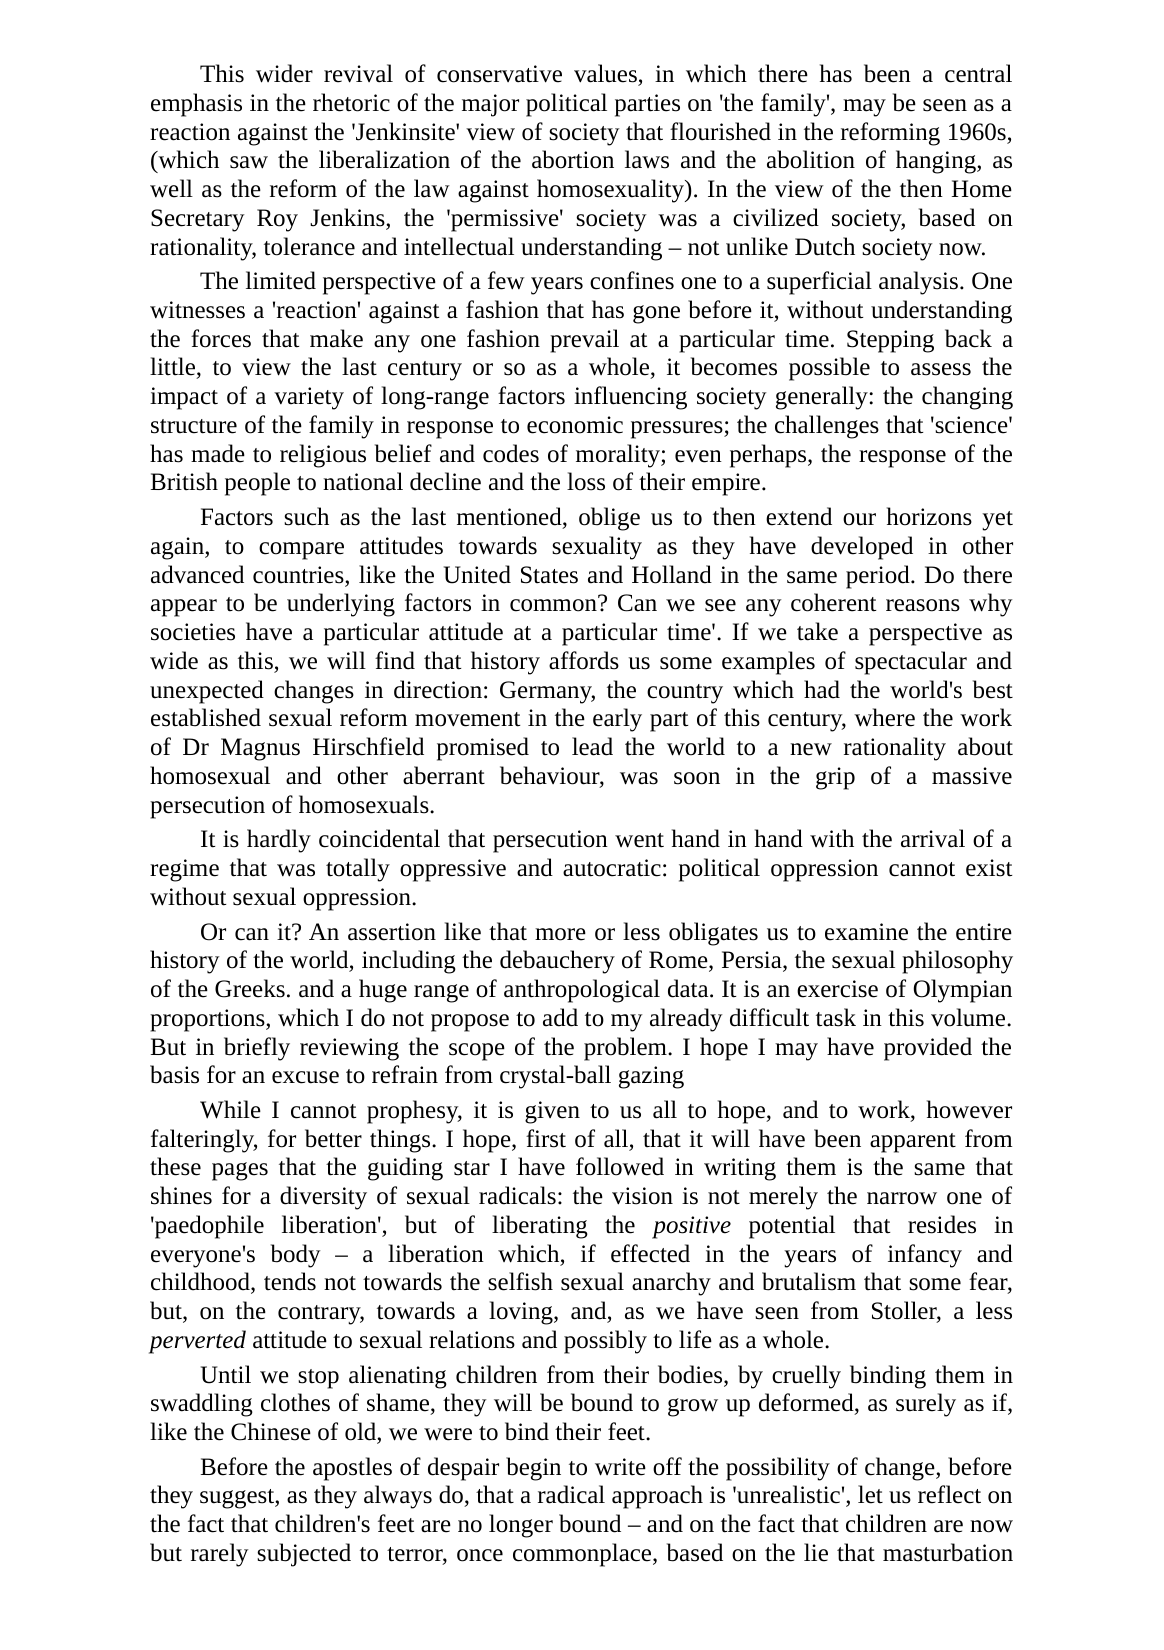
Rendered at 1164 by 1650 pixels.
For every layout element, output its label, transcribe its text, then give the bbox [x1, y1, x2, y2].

text Until we stop alienating children from their bodies, by cruelly binding them in swaddling clothes of shame, they will be bound to grow up deformed, as surely as if, like the Chinese of old, we were to bind their feet. [150, 1360, 1014, 1446]
text The limited perspective of a few years confines one to a superficial analysis. One witnesses a 'reaction' against a fashion that has gone before it, without understanding the forces that make any one fashion prevail at a particular time. Stepping back a little, to view the last century or so as a whole, it becomes possible to assess the impact of a variety of long-range factors influencing society generally: the changing structure of the family in response to economic pressures; the challenges that 'science' has made to religious belief and codes of morality; even perhaps, the response of the British people to national decline and the loss of their empire. [150, 266, 1014, 496]
text It is hardly coincidental that persecution went hand in hand with the arrival of a regime that was totally oppressive and autocratic: political oppression cannot exist without sexual oppression. [150, 824, 1014, 911]
text Factors such as the last mentioned, oblige us to then extend our horizons yet again, to compare attitudes towards sexuality as they have developed in other advanced countries, like the United States and Holland in the same period. Do there appear to be underlying factors in common? Can we see any coherent reasons why societies have a particular attitude at a particular time'. If we take a perspective as wide as this, we will find that history affords us some examples of spectacular and unexpected changes in direction: Germany, the country which had the world's best established sexual reform movement in the early part of this century, where the work of Dr Magnus Hirschfield promised to lead the world to a new rationality about homosexual and other aberrant behaviour, was soon in the grip of a massive persecution of homosexuals. [150, 502, 1014, 818]
text While I cannot prophesy, it is given to us all to hope, and to work, however falteringly, for better things. I hope, first of all, that it will have been apparent from these pages that the guiding star I have followed in writing them is the same that shines for a diversity of sexual radicals: the vision is not merely the narrow one of 'paedophile liberation', but of liberating the positive potential that resides in everyone's body – a liberation which, if effected in the years of infancy and childhood, tends not towards the selfish sexual anarchy and brutalism that some fear, but, on the contrary, towards a loving, and, as we have seen from Stoller, a less perverted attitude to sexual relations and possibly to life as a whole. [150, 1095, 1014, 1354]
text Before the apostles of despair begin to write off the possibility of change, before they suggest, as they always do, that a radical approach is 'unrealistic', let us reflect on the fact that children's feet are no longer bound – and on the fact that children are now but rarely subjected to terror, once commonplace, based on the lie that masturbation [150, 1452, 1014, 1567]
text This wider revival of conservative values, in which there has been a central emphasis in the rhetoric of the major political parties on 'the family', may be seen as a reaction against the 'Jenkinsite' view of society that flourished in the reforming 1960s, (which saw the liberalization of the abortion laws and the abolition of hanging, as well as the reform of the law against homosexuality). In the view of the then Home Secretary Roy Jenkins, the 'permissive' society was a civilized society, based on rationality, tolerance and intellectual understanding – not unlike Dutch society now. [150, 59, 1014, 260]
text Or can it? An assertion like that more or less obligates us to examine the entire history of the world, including the debauchery of Rome, Persia, the sexual philosophy of the Greeks. and a huge range of anthropological data. It is an exercise of Olympian proportions, which I do not propose to add to my already difficult task in this volume. But in briefly reviewing the scope of the problem. I hope I may have provided the basis for an excuse to refrain from crystal-ball gazing [150, 917, 1014, 1089]
